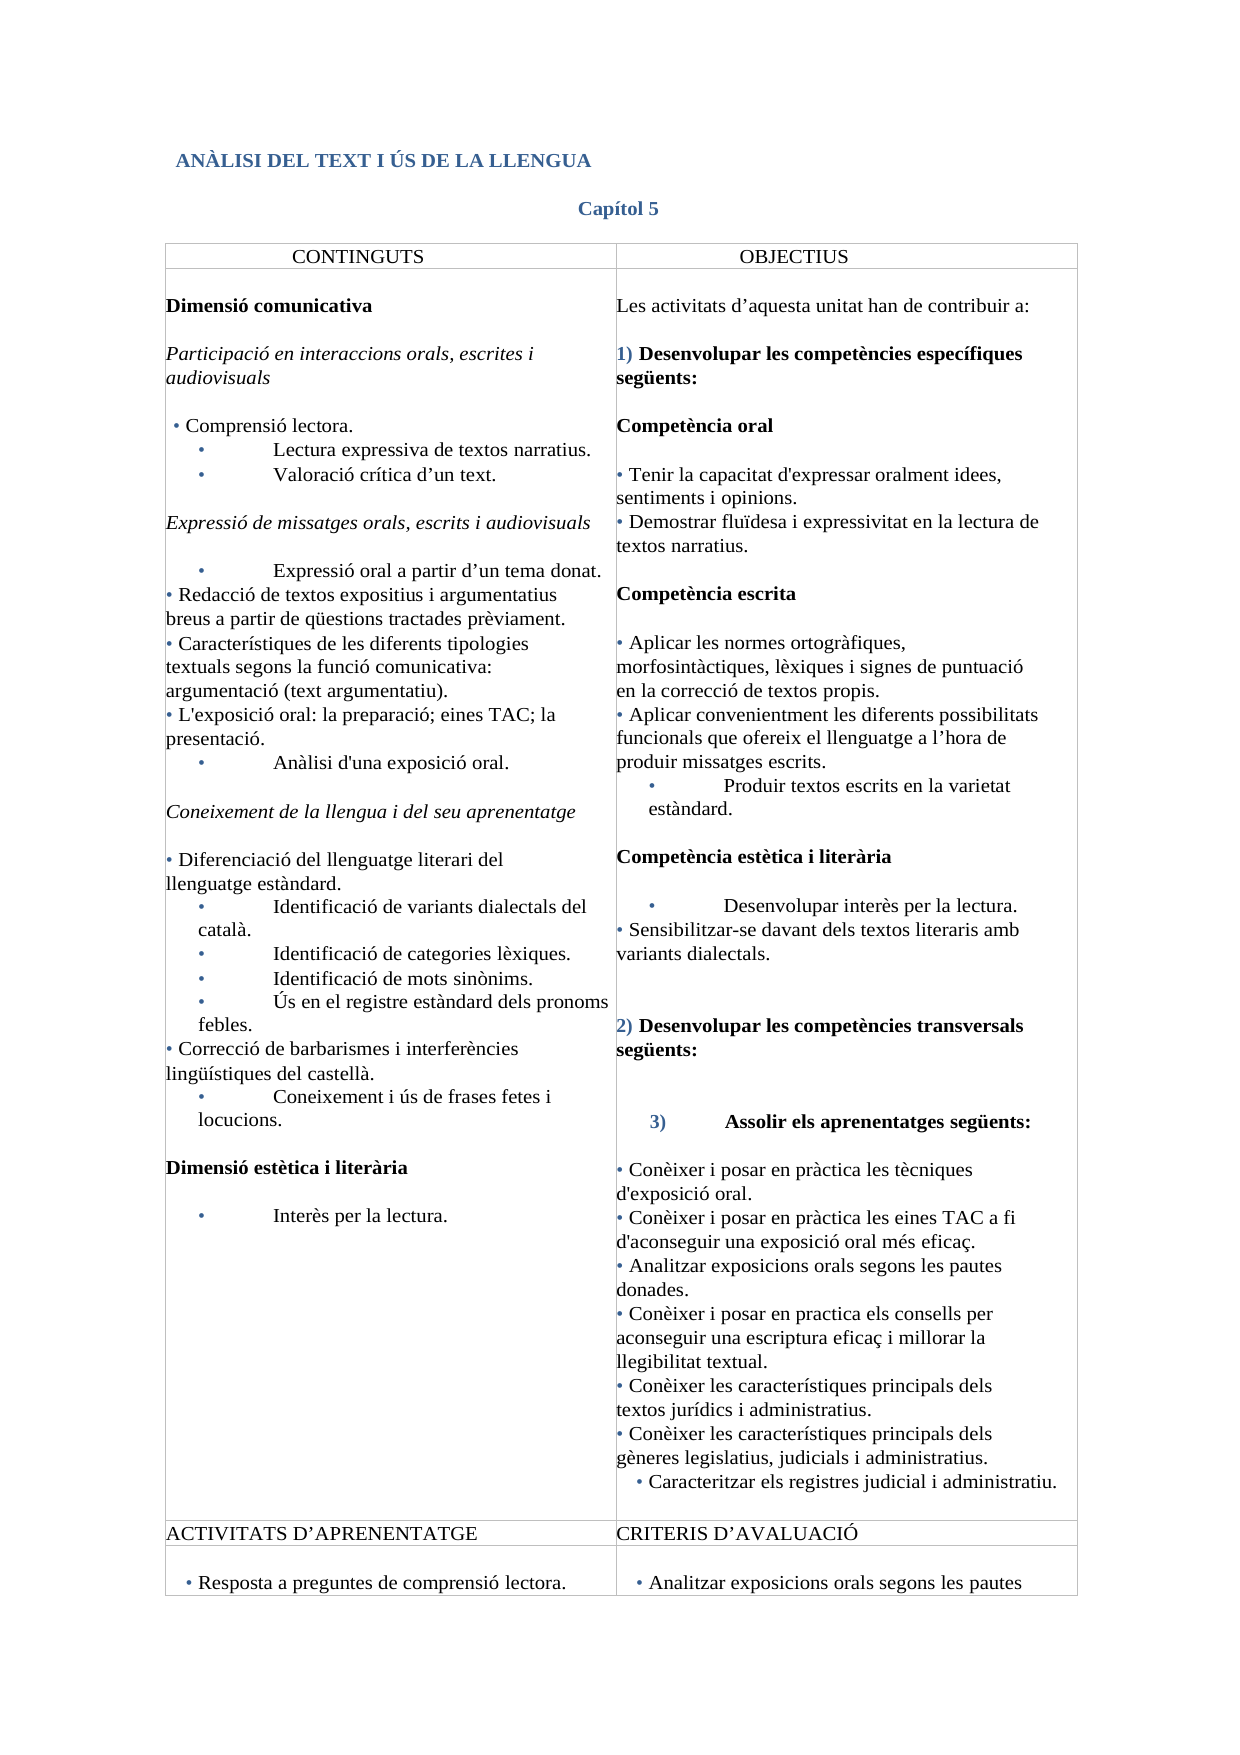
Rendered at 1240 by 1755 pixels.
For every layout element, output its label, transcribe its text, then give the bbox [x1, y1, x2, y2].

table_cell ACTIVITATS D’APRENENTATGE [166, 1521, 616, 1545]
table_cell CRITERIS D’AVALUACIÓ [617, 1521, 1077, 1545]
table_header OBJECTIUS [617, 244, 1077, 268]
table_cell Resposta a preguntes de comprensió lectora. [166, 1546, 616, 1595]
table_cell Analitzar exposicions orals segons les pautes [617, 1546, 1077, 1595]
table_header CONTINGUTS [166, 244, 616, 268]
table_cell Dimensió comunicativa Participació en interaccions orals, escrites i audiovisuals Comprensió lectora. Lectura expressiva de textos narratius. Valoració crítica d’un text. Expressió de missatges orals, escrits i audiovisuals Expressió oral a partir d’un tema donat. Redacció de textos expositius i argumentatius breus a partir de qüestions tractades prèviament. Característiques de les diferents tipologies textuals segons la funció comunicativa: argumentació (text argumentatiu). L'exposició oral: la preparació; eines TAC; la presentació. Anàlisi d'una exposició oral. Coneixement de la llengua i del seu aprenentatge Diferenciació del llenguatge literari del llenguatge estàndard. Identificació de variants dialectals del català. Identificació de categories lèxiques. Identificació de mots sinònims. Ús en el registre estàndard dels pronoms febles. Correcció de barbarismes i interferències lingüístiques del castellà. Coneixement i ús de frases fetes i locucions. Dimensió estètica i literària Interès per la lectura. [166, 269, 616, 1520]
table_cell Les activitats d’aquesta unitat han de contribuir a: Desenvolupar les competències específiques següents: Competència oral Tenir la capacitat d'expressar oralment idees, sentiments i opinions. Demostrar fluïdesa i expressivitat en la lectura de textos narratius. Competència escrita Aplicar les normes ortogràfiques, morfosintàctiques, lèxiques i signes de puntuació en la correcció de textos propis. Aplicar convenientment les diferents possibilitats funcionals que ofereix el llenguatge a l’hora de produir missatges escrits. Produir textos escrits en la varietat estàndard. Competència estètica i literària Desenvolupar interès per la lectura. Sensibilitzar-se davant dels textos literaris amb variants dialectals. Desenvolupar les competències transversals següents: Assolir els aprenentatges següents: Conèixer i posar en pràctica les tècniques d'exposició oral. Conèixer i posar en pràctica les eines TAC a fi d'aconseguir una exposició oral més eficaç. Analitzar exposicions orals segons les pautes donades. Conèixer i posar en practica els consells per aconseguir una escriptura eficaç i millorar la llegibilitat textual. Conèixer les característiques principals dels textos jurídics i administratius. Conèixer les característiques principals dels gèneres legislatius, judicials i administratius. Caracteritzar els registres judicial i administratiu. [617, 269, 1077, 1520]
